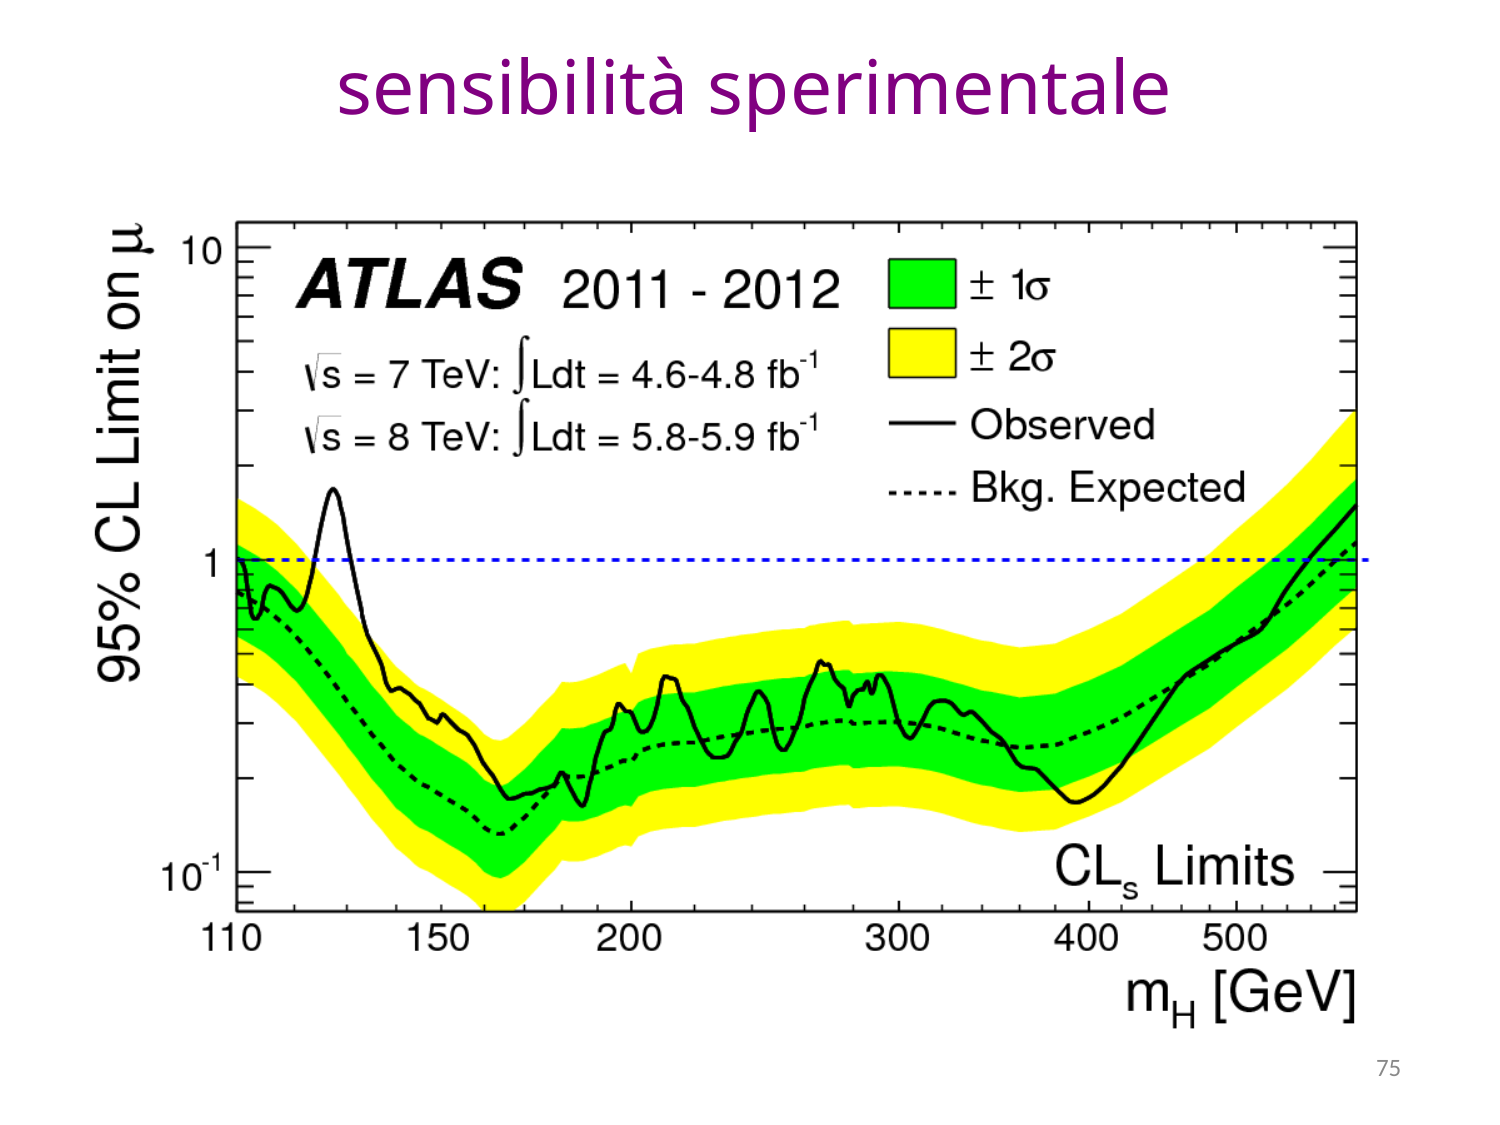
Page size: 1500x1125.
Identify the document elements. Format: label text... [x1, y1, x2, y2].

text_box sensibilità sperimentale [321, 31, 1188, 138]
picture [10, 178, 1428, 1051]
text_box [1074, 1051, 1417, 1095]
